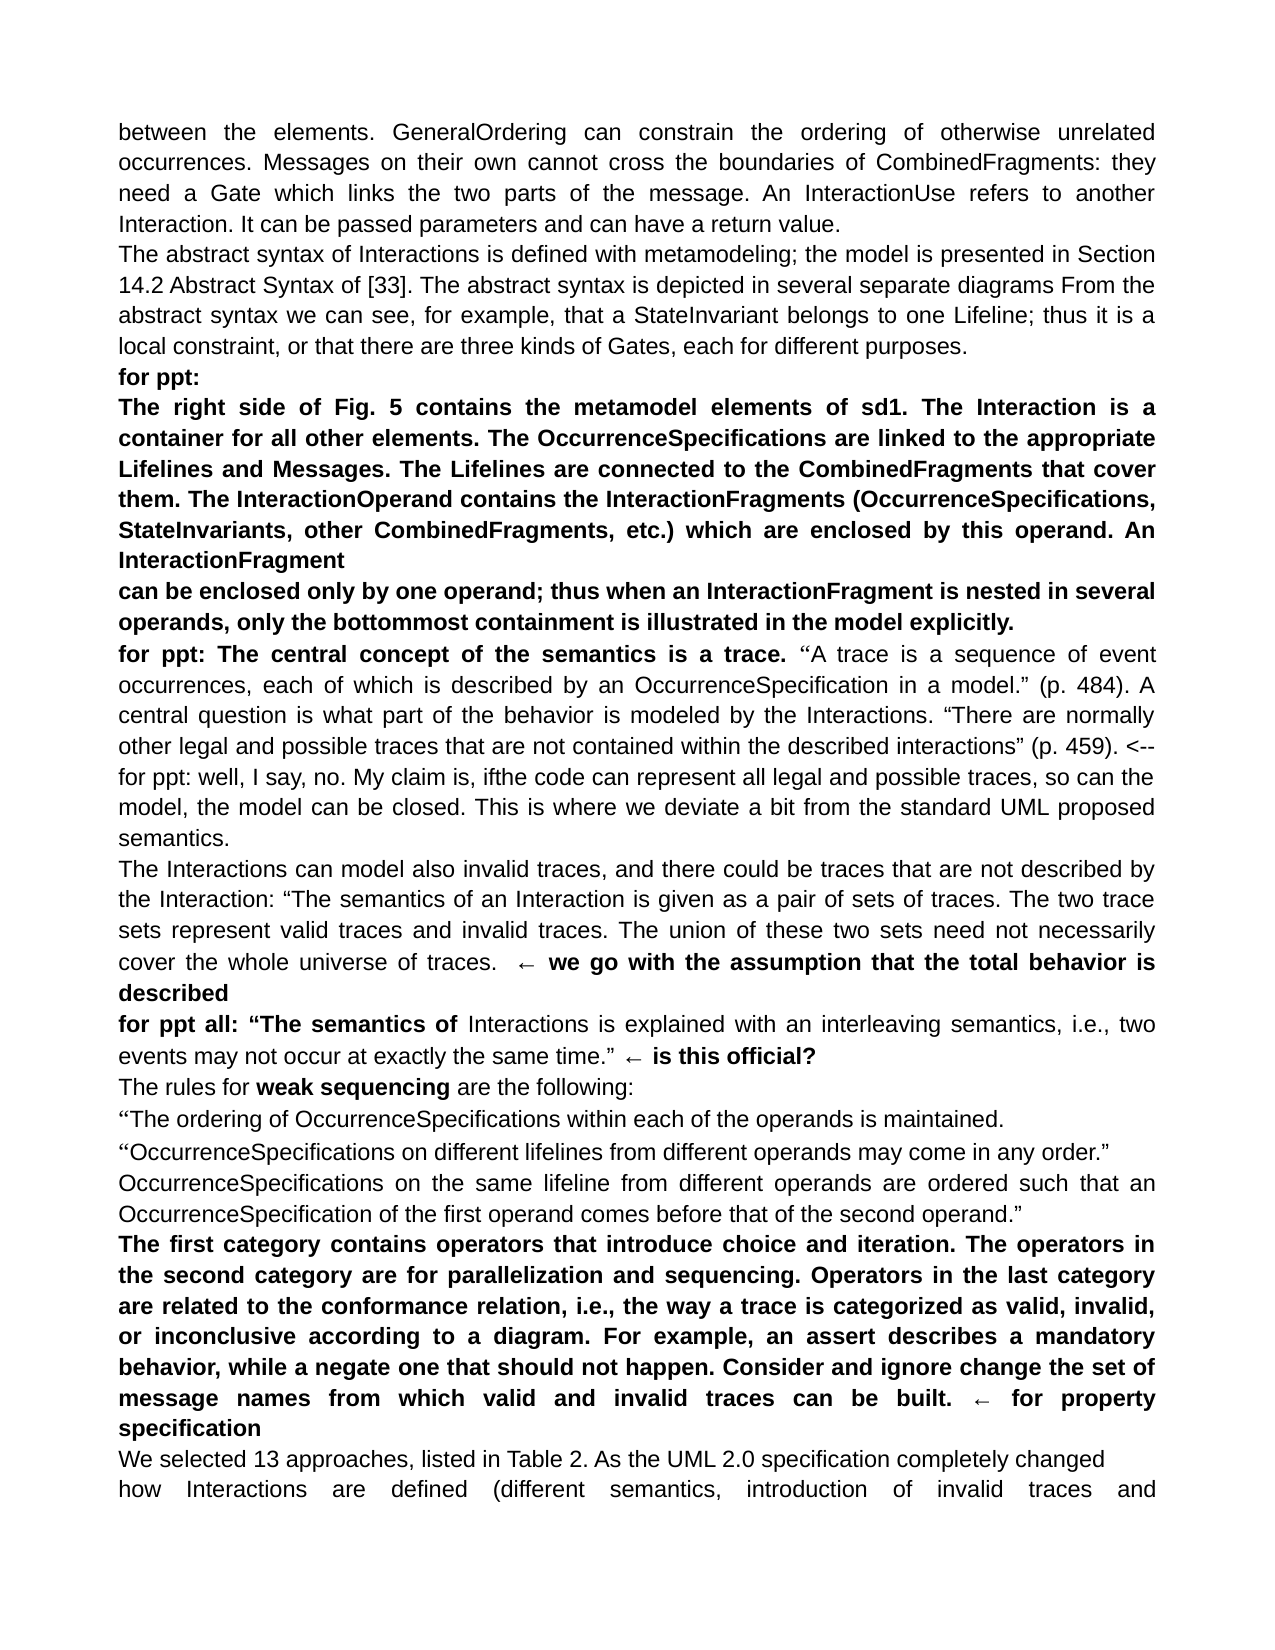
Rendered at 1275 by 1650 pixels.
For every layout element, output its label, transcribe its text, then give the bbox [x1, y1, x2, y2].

text can be enclosed only by one operand; thus when an InteractionFragment is nested in several operands, only the bottommost containment is illustrated in the model explicitly. [118, 577, 1157, 635]
text OccurrenceSpecifications on the same lifeline from different operands are ordered such that an OccurrenceSpecification of the first operand comes before that of the second operand.” [118, 1169, 1157, 1227]
text The rules for weak sequencing are the following: [118, 1073, 1157, 1100]
text The first category contains operators that introduce choice and iteration. The operators in the second category are for parallelization and sequencing. Operators in the last category are related to the conformance relation, i.e., the way a trace is categorized as valid, invalid, or inconclusive according to a diagram. For example, an assert describes a mandatory behavior, while a negate one that should not happen. Consider and ignore change the set of message names from which valid and invalid traces can be built. ← for property specification [118, 1231, 1157, 1441]
text for ppt: [118, 363, 1157, 390]
text between the elements. GeneralOrdering can constrain the ordering of otherwise unrelated occurrences. Messages on their own cannot cross the boundaries of CombinedFragments: they need a Gate which links the two parts of the message. An InteractionUse refers to another Interaction. It can be passed parameters and can have a return value. [118, 118, 1157, 237]
text for ppt: The central concept of the semantics is a trace. “A trace is a sequence of event occurrences, each of which is described by an OccurrenceSpecification in a model.” (p. 484). A central question is what part of the behavior is modeled by the Interactions. “There are normally other legal and possible traces that are not contained within the described interactions” (p. 459). <-- for ppt: well, I say, no. My claim is, ifthe code can represent all legal and possible traces, so can the model, the model can be closed. This is where we deviate a bit from the standard UML proposed semantics. [118, 639, 1157, 851]
text The right side of Fig. 5 contains the metamodel elements of sd1. The Interaction is a container for all other elements. The OccurrenceSpecifications are linked to the appropriate Lifelines and Messages. The Lifelines are connected to the CombinedFragments that cover them. The InteractionOperand contains the InteractionFragments (OccurrenceSpecifications, StateInvariants, other CombinedFragments, etc.) which are enclosed by this operand. An InteractionFragment [118, 394, 1157, 574]
text how Interactions are defined (different semantics, introduction of invalid traces and [118, 1476, 1157, 1503]
text for ppt all: “The semantics of Interactions is explained with an interleaving semantics, i.e., two events may not occur at exactly the same time.” ← is this official? [118, 1010, 1157, 1069]
text We selected 13 approaches, listed in Table 2. As the UML 2.0 specification completely changed [118, 1445, 1157, 1472]
text “The ordering of OccurrenceSpecifications within each of the operands is maintained. [118, 1104, 1157, 1133]
text The abstract syntax of Interactions is defined with metamodeling; the model is presented in Section 14.2 Abstract Syntax of [33]. The abstract syntax is depicted in several separate diagrams From the abstract syntax we can see, for example, that a StateInvariant belongs to one Lifeline; thus it is a local constraint, or that there are three kinds of Gates, each for different purposes. [118, 241, 1157, 359]
text “OccurrenceSpecifications on different lifelines from different operands may come in any order.” [118, 1137, 1157, 1166]
text The Interactions can model also invalid traces, and there could be traces that are not described by the Interaction: “The semantics of an Interaction is given as a pair of sets of traces. The two trace sets represent valid traces and invalid traces. The union of these two sets need not necessarily cover the whole universe of traces. ← we go with the assumption that the total behavior is described [118, 855, 1157, 1006]
